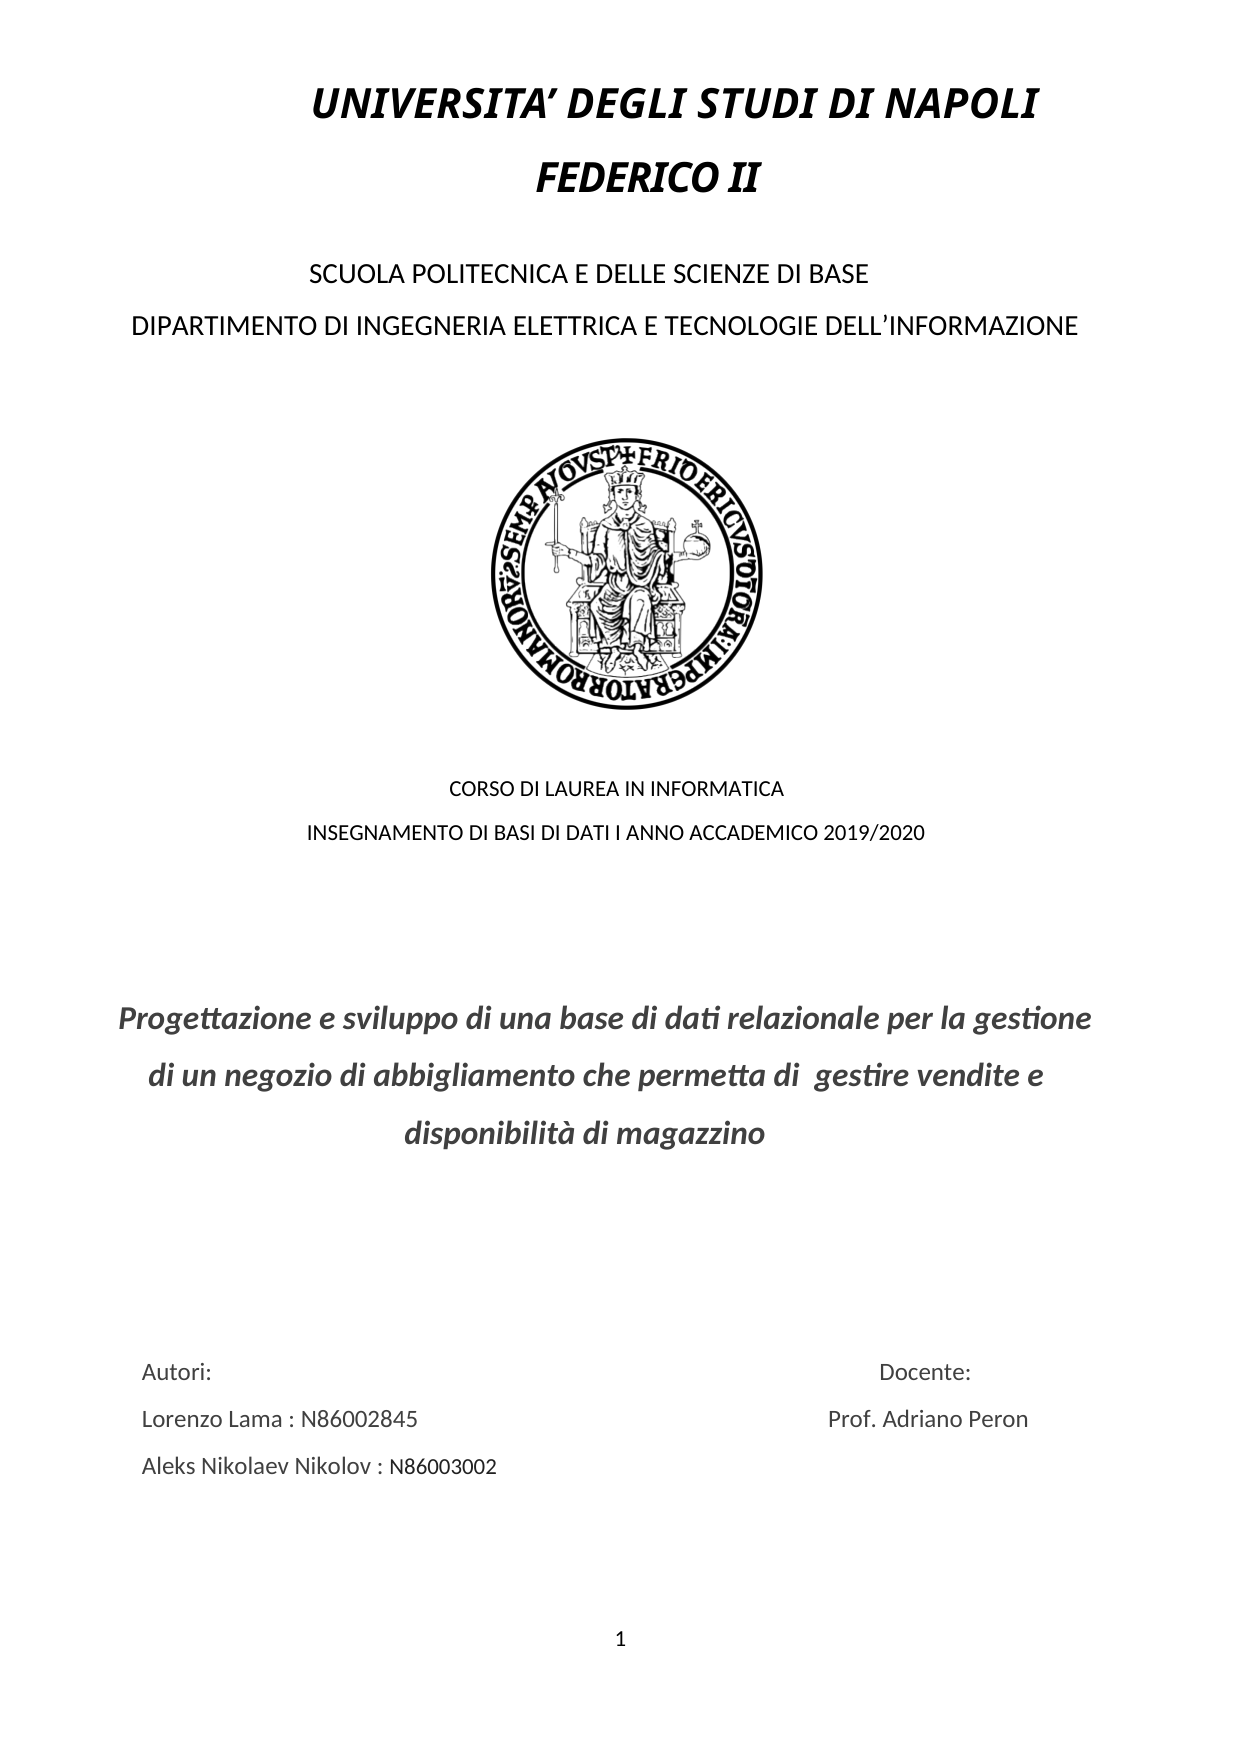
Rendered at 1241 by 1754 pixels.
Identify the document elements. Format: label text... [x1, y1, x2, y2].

text Autori: Docente: [142, 1356, 1122, 1386]
text SCUOLA POLITECNICA E DELLE SCIENZE DI BASE [118, 255, 1122, 290]
text CORSO DI LAUREA IN INFORMATICA [413, 774, 1122, 802]
title UNIVERSITA’ DEGLI STUDI DI NAPOLI [118, 74, 1122, 131]
text DIPARTIMENTO DI INGEGNERIA ELETTRICA E TECNOLOGIE DELL’INFORMAZIONE [118, 307, 1122, 343]
title FEDERICO II [118, 131, 1122, 210]
text Aleks Nikolaev Nikolov : N86003002 [142, 1450, 1122, 1481]
text INSEGNAMENTO DI BASI DI DATI I ANNO ACCADEMICO 2019/2020 [266, 818, 1122, 846]
text Lorenzo Lama : N86002845 Prof. Adriano Peron [142, 1403, 1122, 1433]
text di un negozio di abbigliamento che permetta di gestire vendite e [118, 1054, 1122, 1095]
text Progettazione e sviluppo di una base di dati relazionale per la gestione [118, 997, 1122, 1038]
text disponibilità di magazzino [118, 1112, 1122, 1153]
